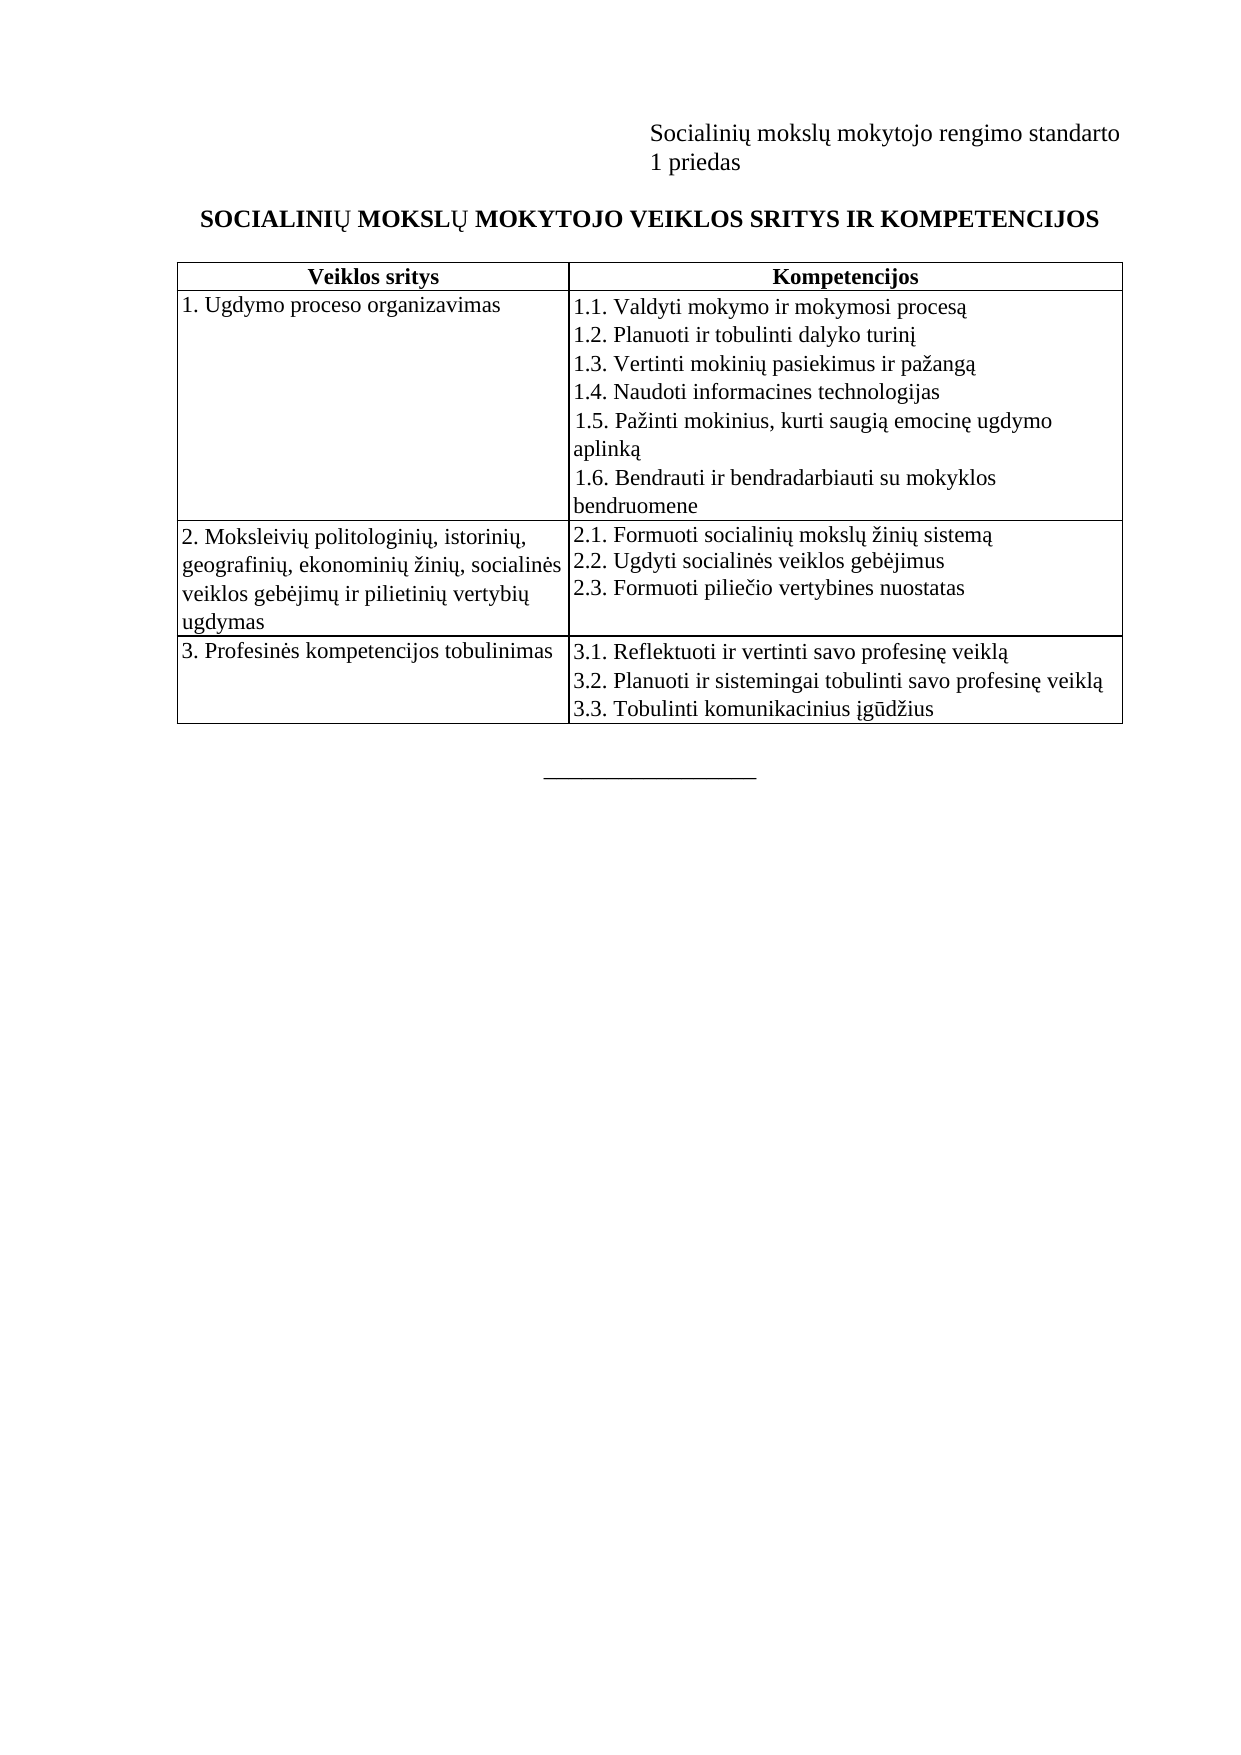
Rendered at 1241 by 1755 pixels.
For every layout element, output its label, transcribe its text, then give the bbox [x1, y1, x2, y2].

table_cell 3. Profesinės kompetencijos tobulinimas [178, 637, 568, 723]
table_cell 2. Moksleivių politologinių, istorinių, geografinių, ekonominių žinių, socialinės veiklos gebėjimų ir pilietinių vertybių ugdymas [178, 521, 568, 635]
table_cell 1.1. Valdyti mokymo ir mokymosi procesą 1.2. Planuoti ir tobulinti dalyko turinį 1.3. Vertinti mokinių pasiekimus ir pažangą 1.4. Naudoti informacines technologijas 1.5. Pažinti mokinius, kurti saugią emocinę ugdymo aplinką 1.6. Bendrauti ir bendradarbiauti su mokyklos bendruomene [570, 291, 1122, 520]
table_header Veiklos sritys [178, 263, 568, 290]
table_cell 2.1. Formuoti socialinių mokslų žinių sistemą 2.2. Ugdyti socialinės veiklos gebėjimus 2.3. Formuoti piliečio vertybines nuostatas [570, 521, 1122, 635]
table_header Kompetencijos [570, 263, 1122, 290]
table_cell 3.1. Reflektuoti ir vertinti savo profesinę veiklą 3.2. Planuoti ir sistemingai tobulinti savo profesinę veiklą 3.3. Tobulinti komunikacinius įgūdžius [570, 637, 1122, 723]
text 1 priedas [649, 147, 1122, 176]
text SOCIALINIŲ MOKSLŲ MOKYTOJO VEIKLOS SRITYS IR KOMPETENCIJOS [177, 204, 1122, 233]
text _________________ [177, 753, 1122, 782]
text Socialinių mokslų mokytojo rengimo standarto [649, 118, 1122, 147]
table_cell 1. Ugdymo proceso organizavimas [178, 291, 568, 520]
